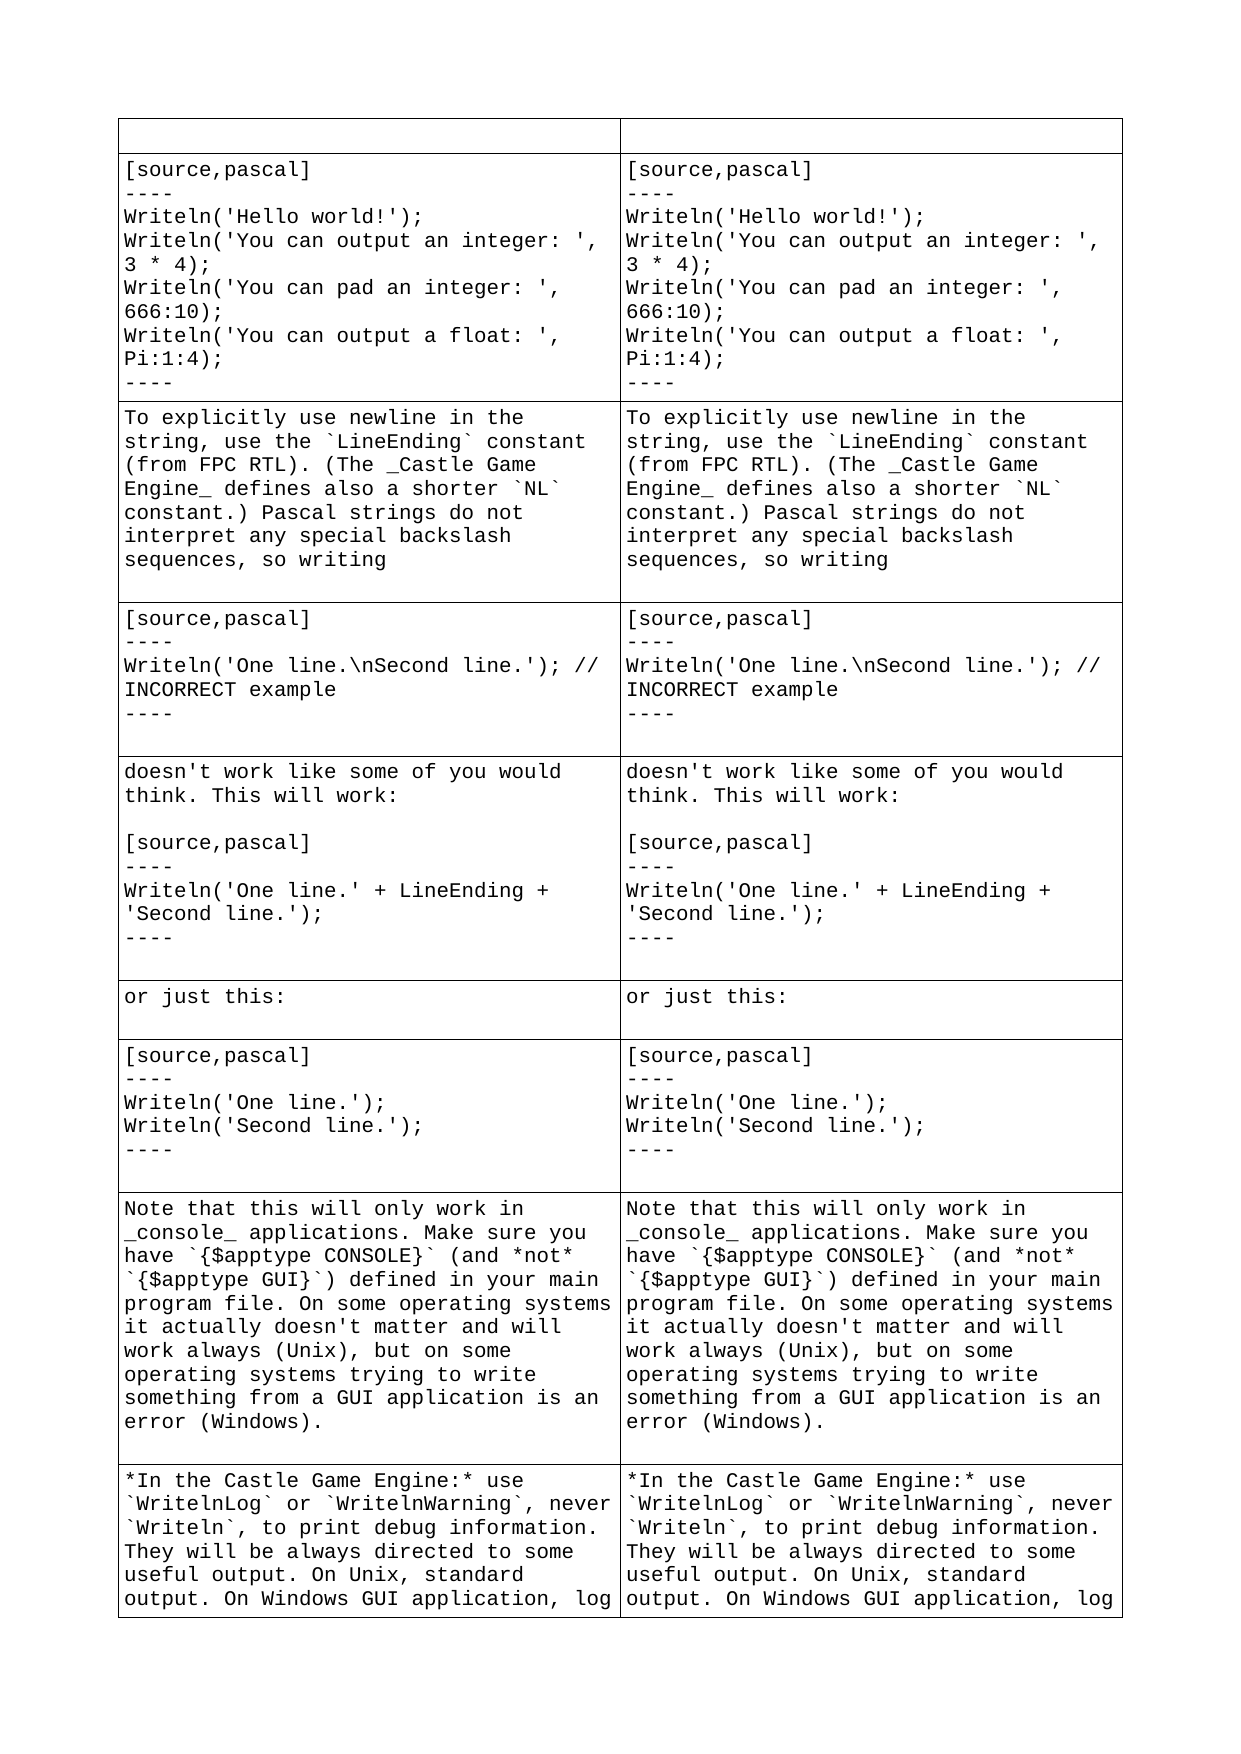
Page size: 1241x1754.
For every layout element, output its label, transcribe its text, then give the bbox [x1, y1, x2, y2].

table_cell or just this: [119, 981, 620, 1039]
table_cell *In the Castle Game Engine:* use `WritelnLog` or `WritelnWarning`, never `Writeln`, to print debug information. They will be always directed to some useful output. On Unix, standard output. On Windows GUI application, log [119, 1465, 620, 1617]
table_cell To explicitly use newline in the string, use the `LineEnding` constant (from FPC RTL). (The _Castle Game Engine_ defines also a shorter `NL` constant.) Pascal strings do not interpret any special backslash sequences, so writing [621, 402, 1122, 602]
table_cell [source,pascal] ---- Writeln('One line.'); Writeln('Second line.'); ---- [119, 1040, 620, 1192]
table_cell or just this: [621, 981, 1122, 1039]
table_cell doesn't work like some of you would think. This will work: [source,pascal] ---- Writeln('One line.' + LineEnding + 'Second line.'); ---- [621, 757, 1122, 980]
table_cell [119, 119, 620, 153]
table_cell Note that this will only work in _console_ applications. Make sure you have `{$apptype CONSOLE}` (and *not* `{$apptype GUI}`) defined in your main program file. On some operating systems it actually doesn't matter and will work always (Unix), but on some operating systems trying to write something from a GUI application is an error (Windows). [119, 1193, 620, 1464]
table_cell [source,pascal] ---- Writeln('Hello world!'); Writeln('You can output an integer: ', 3 * 4); Writeln('You can pad an integer: ', 666:10); Writeln('You can output a float: ', Pi:1:4); ---- [119, 154, 620, 401]
table_cell [source,pascal] ---- Writeln('One line.'); Writeln('Second line.'); ---- [621, 1040, 1122, 1192]
table_cell Note that this will only work in _console_ applications. Make sure you have `{$apptype CONSOLE}` (and *not* `{$apptype GUI}`) defined in your main program file. On some operating systems it actually doesn't matter and will work always (Unix), but on some operating systems trying to write something from a GUI application is an error (Windows). [621, 1193, 1122, 1464]
table_cell [source,pascal] ---- Writeln('Hello world!'); Writeln('You can output an integer: ', 3 * 4); Writeln('You can pad an integer: ', 666:10); Writeln('You can output a float: ', Pi:1:4); ---- [621, 154, 1122, 401]
table_cell doesn't work like some of you would think. This will work: [source,pascal] ---- Writeln('One line.' + LineEnding + 'Second line.'); ---- [119, 757, 620, 980]
table_cell [source,pascal] ---- Writeln('One line.\nSecond line.'); // INCORRECT example ---- [621, 603, 1122, 756]
table_cell *In the Castle Game Engine:* use `WritelnLog` or `WritelnWarning`, never `Writeln`, to print debug information. They will be always directed to some useful output. On Unix, standard output. On Windows GUI application, log [621, 1465, 1122, 1617]
table_cell [621, 119, 1122, 153]
table_cell To explicitly use newline in the string, use the `LineEnding` constant (from FPC RTL). (The _Castle Game Engine_ defines also a shorter `NL` constant.) Pascal strings do not interpret any special backslash sequences, so writing [119, 402, 620, 602]
table_cell [source,pascal] ---- Writeln('One line.\nSecond line.'); // INCORRECT example ---- [119, 603, 620, 756]
